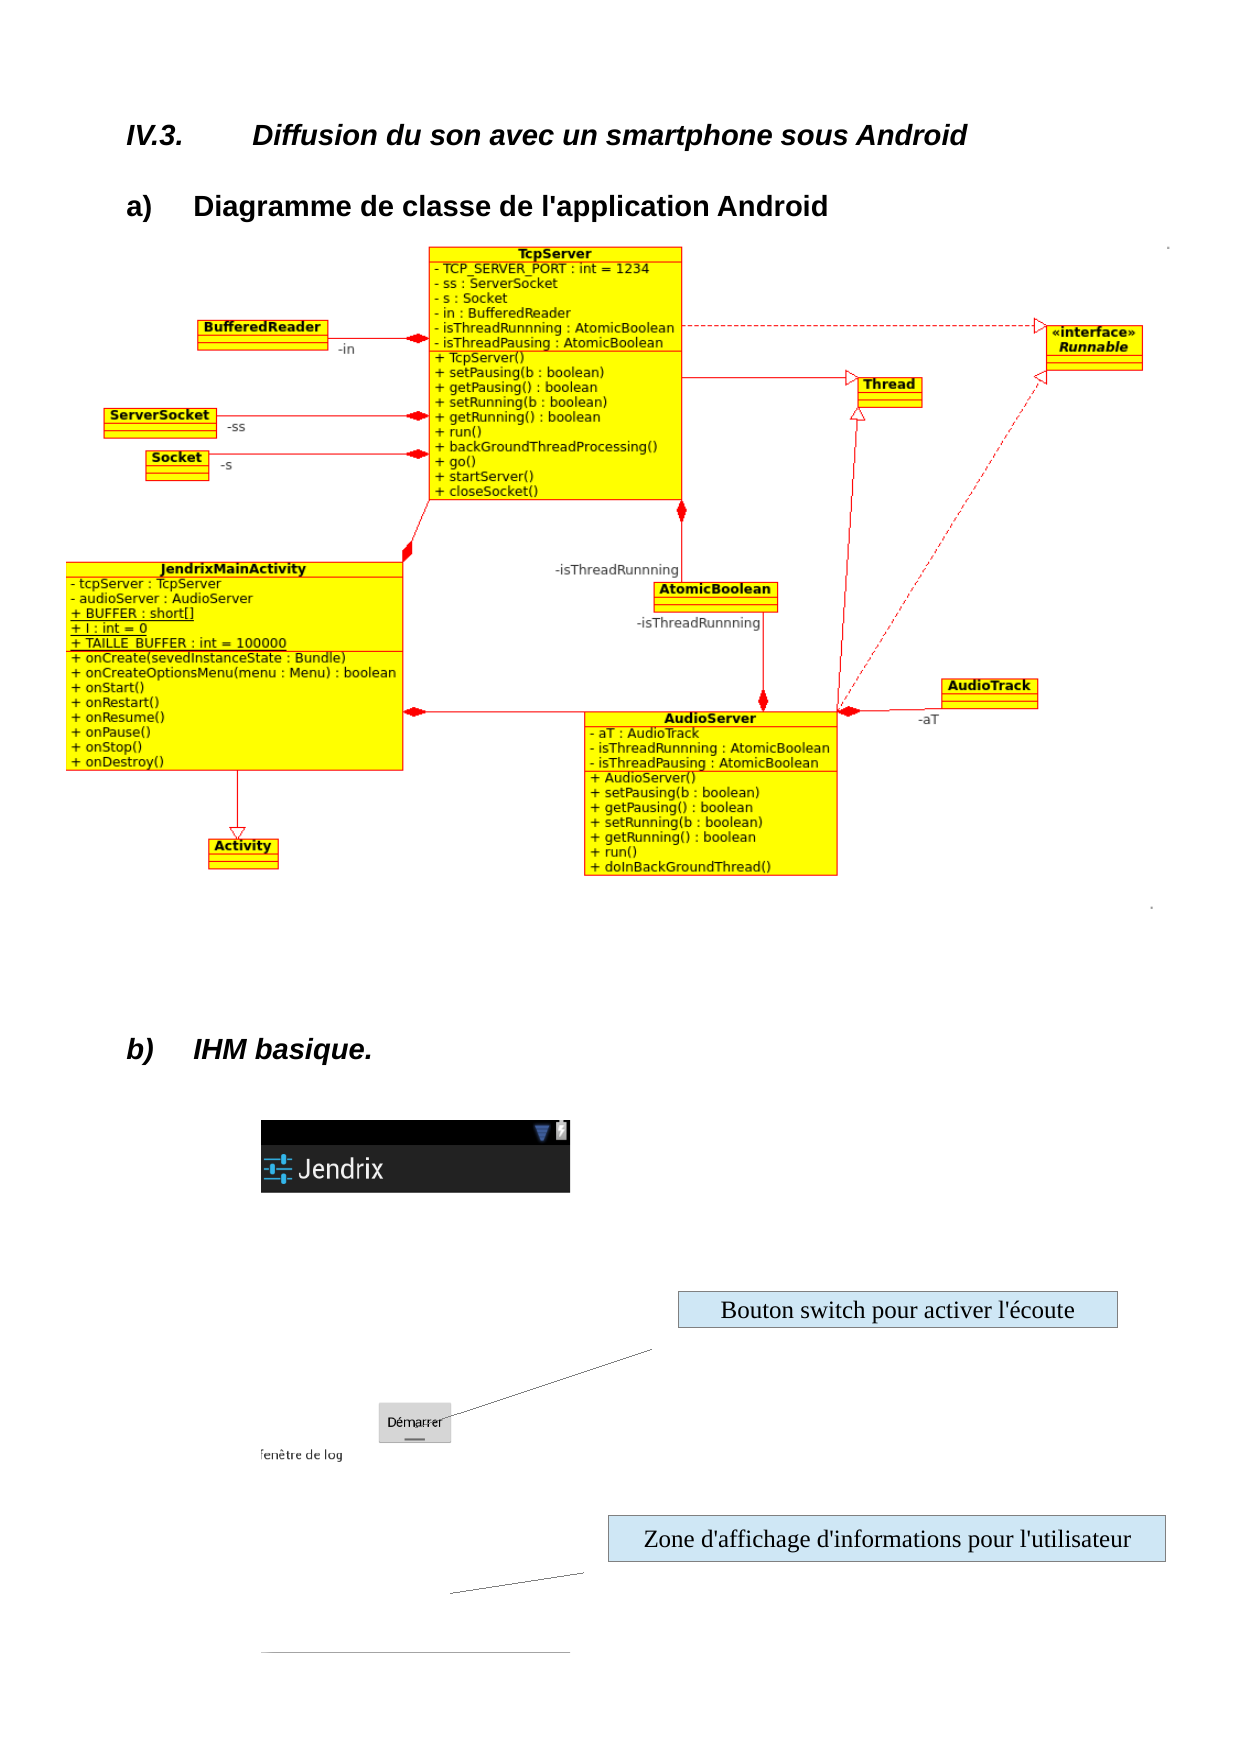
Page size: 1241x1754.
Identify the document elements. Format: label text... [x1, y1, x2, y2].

picture [261, 1120, 571, 1653]
picture [66, 235, 1175, 914]
subtitle Diagramme de classe de l'application Android [118, 189, 1122, 223]
subtitle Diffusion du son avec un smartphone sous Android [118, 118, 1122, 152]
subtitle IHM basique. [118, 1032, 1122, 1066]
